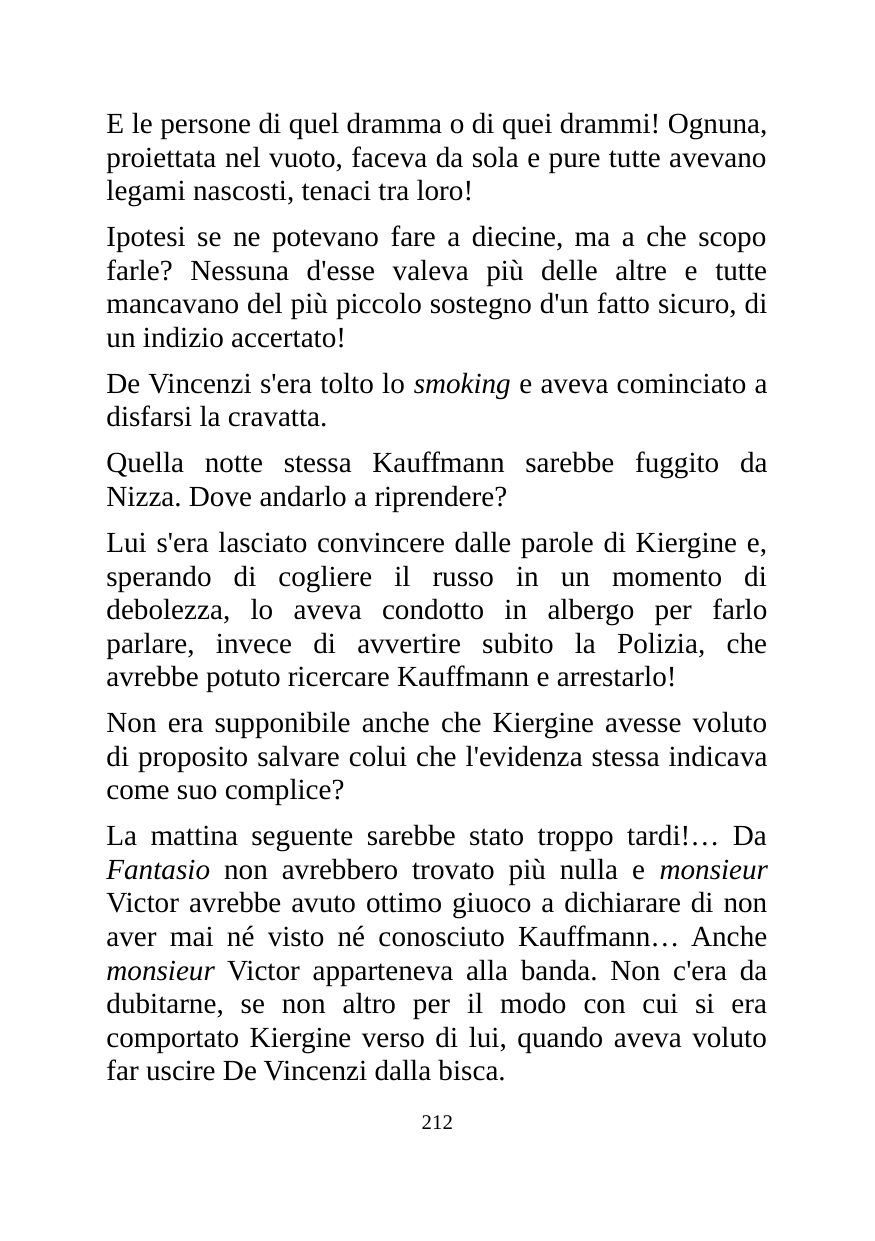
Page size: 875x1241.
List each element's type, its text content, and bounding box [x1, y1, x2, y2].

text Ipotesi se ne potevano fare a diecine, ma a che scopo farle? Nessuna d'esse valeva più delle altre e tutte mancavano del più piccolo sostegno d'un fatto sicuro, di un indizio accertato! [106, 219, 768, 353]
text La mattina seguente sarebbe stato troppo tardi!… Da Fantasio non avrebbero trovato più nulla e monsieur Victor avrebbe avuto ottimo giuoco a dichiarare di non aver mai né visto né conosciuto Kauffmann… Anche monsieur Victor apparteneva alla banda. Non c'era da dubitarne, se non altro per il modo con cui si era comportato Kiergine verso di lui, quando aveva voluto far uscire De Vincenzi dalla bisca. [106, 818, 768, 1087]
text E le persone di quel dramma o di quei drammi! Ognuna, proiettata nel vuoto, faceva da sola e pure tutte avevano legami nascosti, tenaci tra loro! [106, 106, 768, 207]
text De Vincenzi s'era tolto lo smoking e aveva cominciato a disfarsi la cravatta. [106, 366, 768, 433]
text Non era supponibile anche che Kiergine avesse voluto di proposito salvare colui che l'evidenza stessa indicava come suo complice? [106, 705, 768, 806]
text Lui s'era lasciato convincere dalle parole di Kiergine e, sperando di cogliere il russo in un momento di debolezza, lo aveva condotto in albergo per farlo parlare, invece di avvertire subito la Polizia, che avrebbe potuto ricercare Kauffmann e arrestarlo! [106, 525, 768, 693]
text Quella notte stessa Kauffmann sarebbe fuggito da Nizza. Dove andarlo a riprendere? [106, 446, 768, 513]
